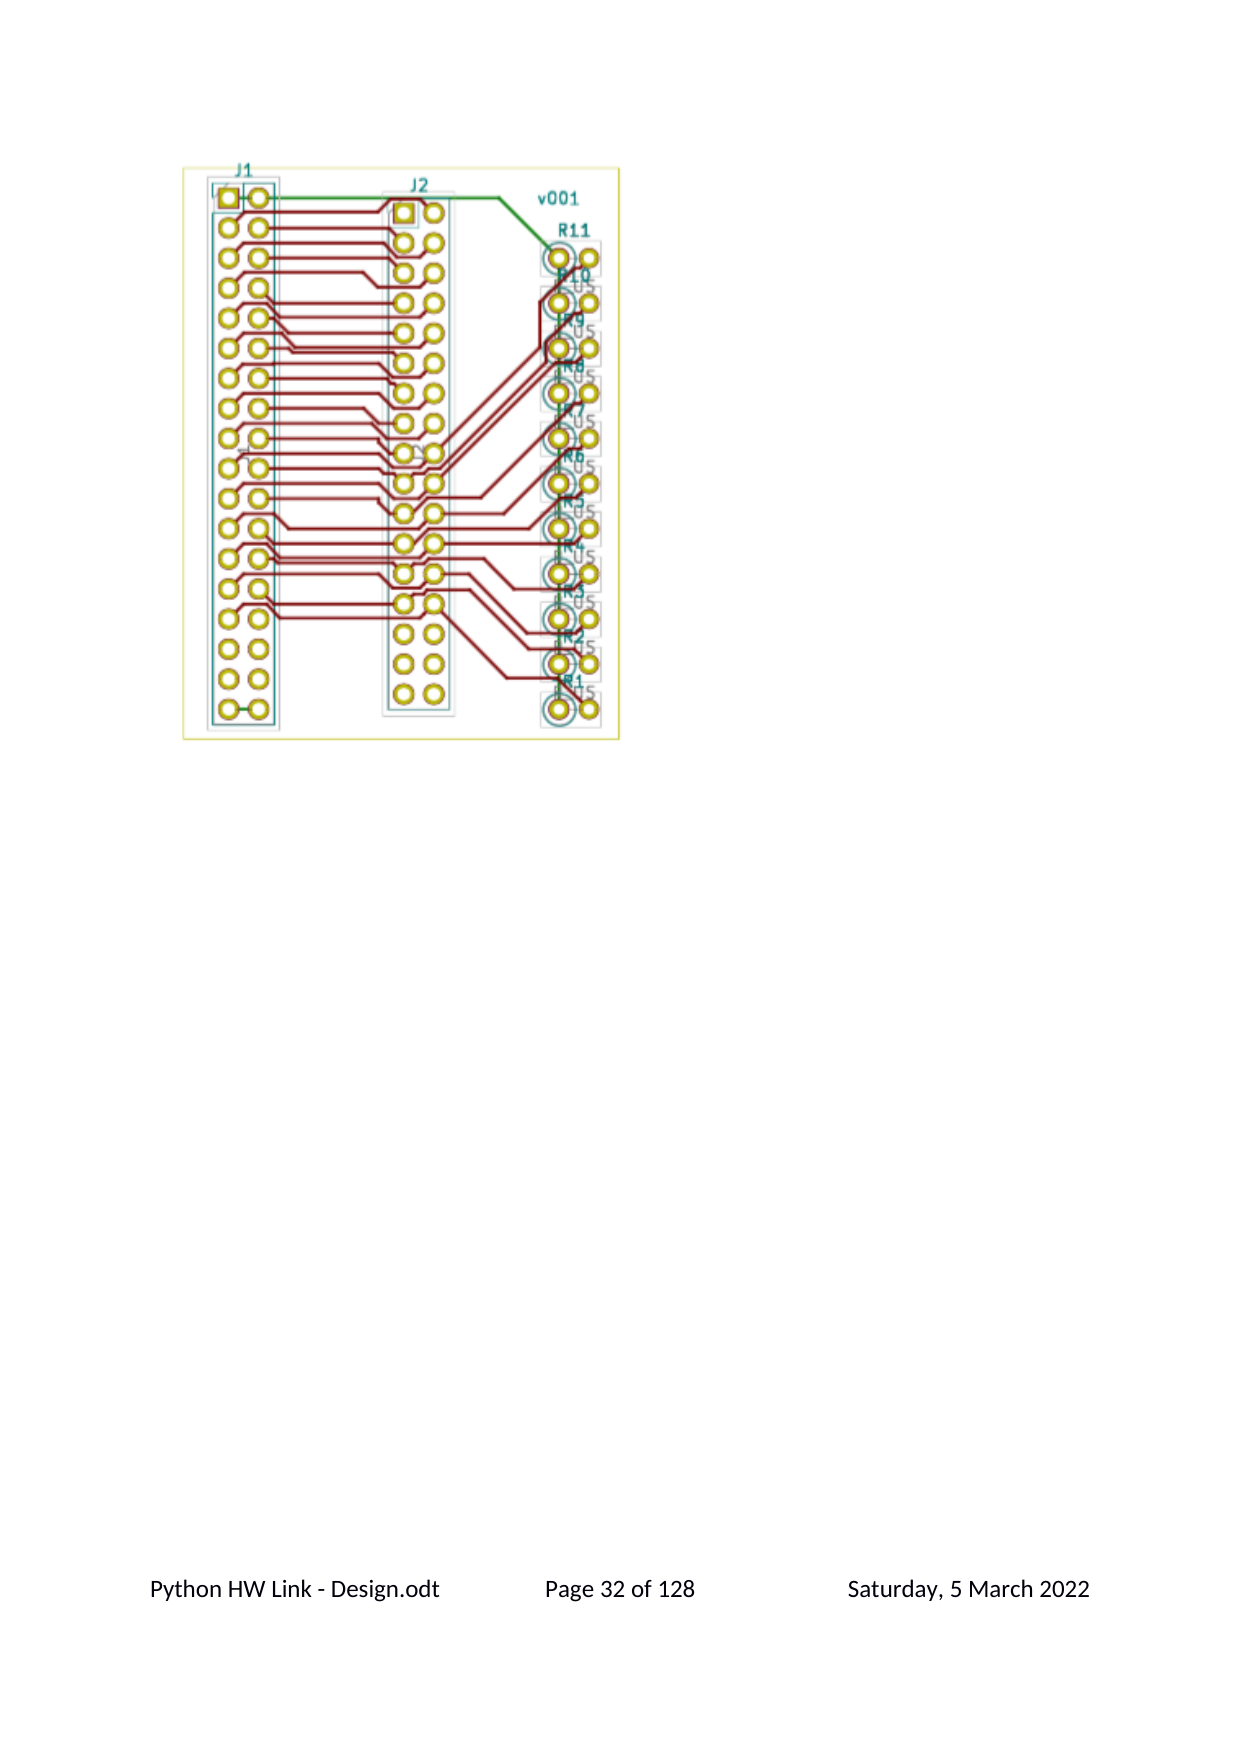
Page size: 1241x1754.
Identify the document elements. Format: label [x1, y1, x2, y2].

picture [150, 150, 651, 778]
